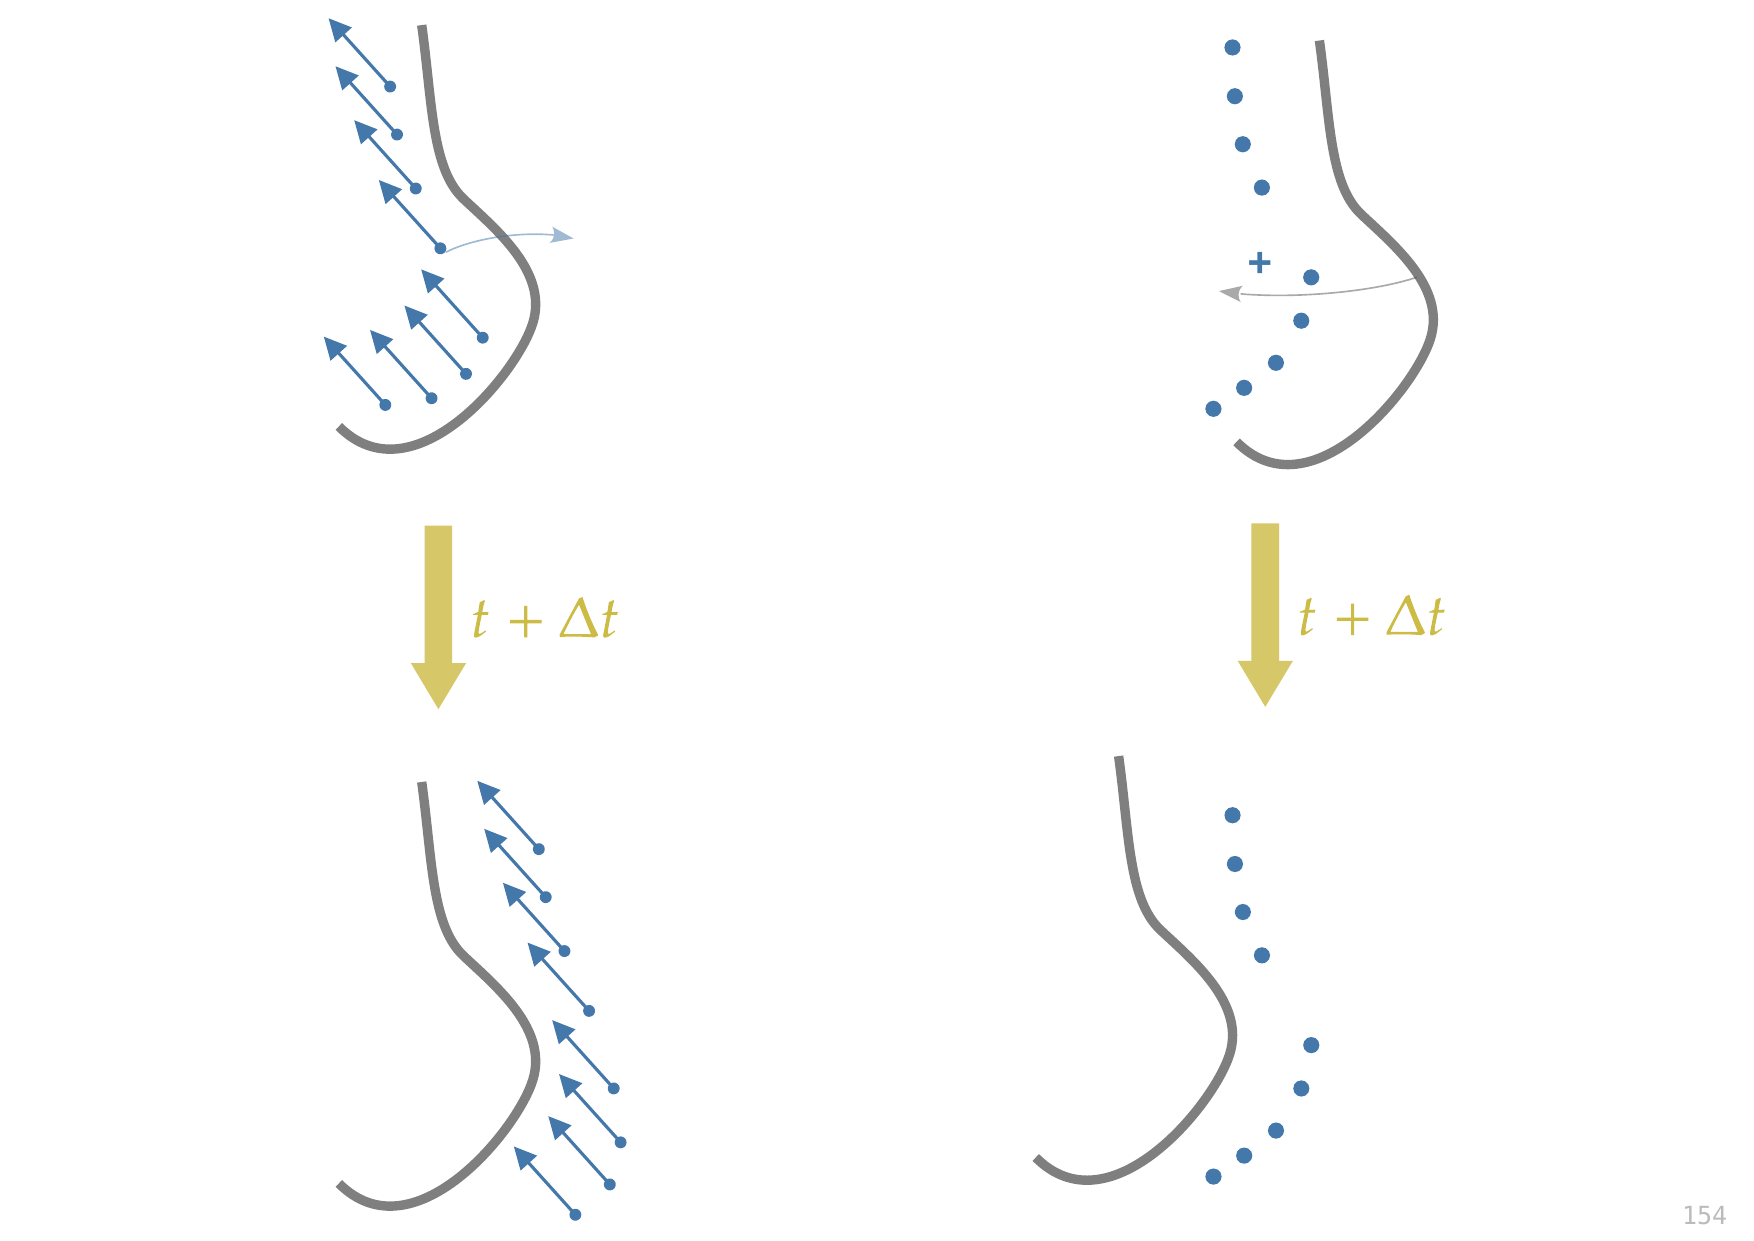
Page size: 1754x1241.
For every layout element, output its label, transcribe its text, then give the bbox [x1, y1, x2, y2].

text_box [1205, 1168, 1222, 1185]
text_box [1253, 947, 1271, 964]
text_box [1253, 179, 1271, 196]
text_box [1234, 903, 1251, 921]
text_box + [1232, 218, 1289, 282]
text_box [602, 600, 618, 638]
text_box [472, 600, 489, 638]
text_box [1205, 400, 1222, 417]
text_box [1303, 269, 1320, 286]
text_box [510, 605, 542, 638]
text_box [1303, 1037, 1320, 1054]
text_box [1299, 597, 1316, 636]
text_box [1236, 379, 1253, 396]
text_box [1429, 597, 1445, 636]
text_box [559, 597, 598, 638]
text_box [1236, 1147, 1253, 1164]
text_box [1226, 88, 1243, 105]
text_box [1224, 39, 1241, 56]
text_box [1237, 523, 1293, 707]
text_box [1336, 603, 1369, 636]
text_box [1386, 594, 1425, 636]
text_box [410, 525, 467, 710]
text_box [1267, 354, 1285, 371]
text_box [1293, 1080, 1310, 1097]
text_box [1234, 136, 1251, 153]
text_box [1224, 807, 1241, 824]
text_box [1293, 312, 1310, 329]
text_box [1267, 1122, 1285, 1139]
text_box [1226, 855, 1244, 873]
